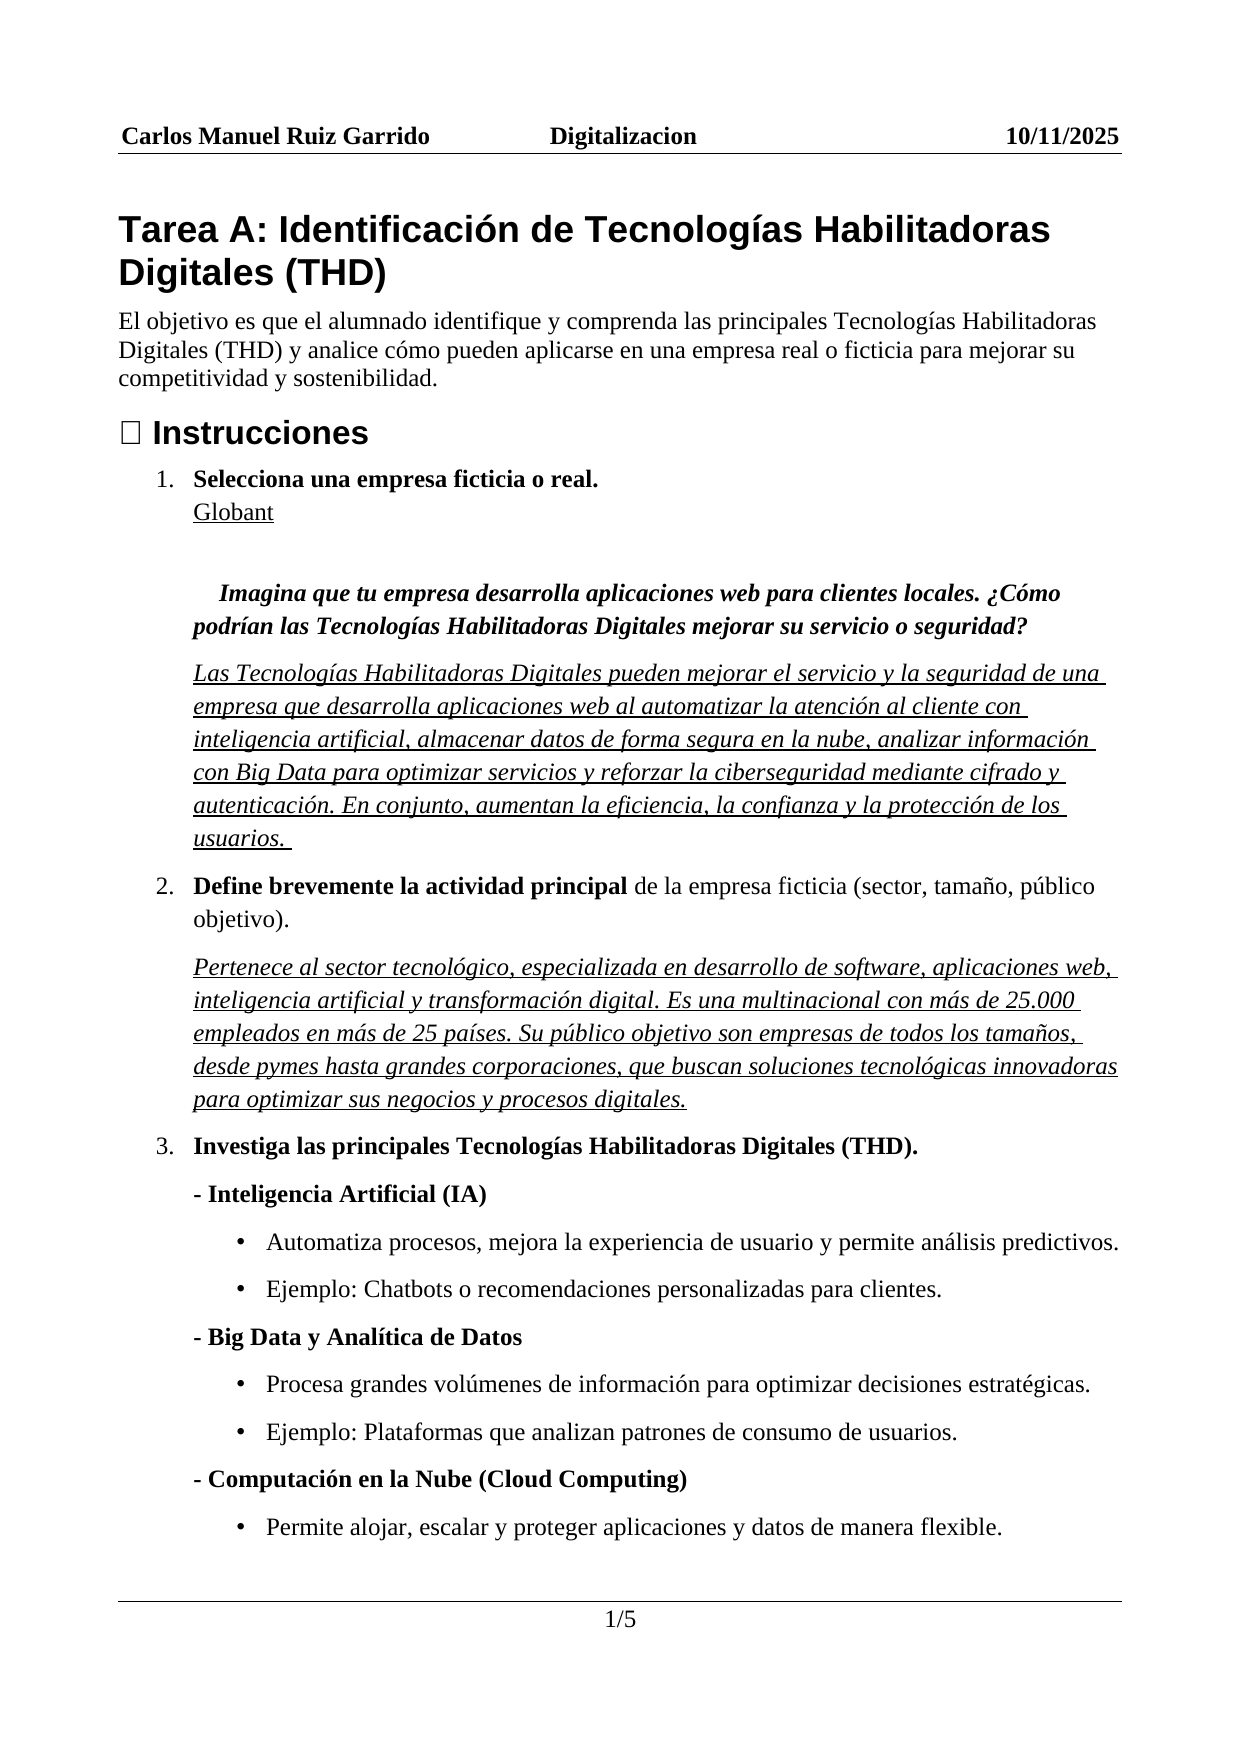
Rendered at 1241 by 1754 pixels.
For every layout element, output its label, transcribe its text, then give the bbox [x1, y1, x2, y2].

list Las Tecnologías Habilitadoras Digitales pueden mejorar el servicio y la seguridad de una empresa que desarrolla aplicaciones web al automatizar la atención al cliente con inteligencia artificial, almacenar datos de forma segura en la nube, analizar información con Big Data para optimizar servicios y reforzar la ciberseguridad mediante cifrado y autenticación. En conjunto, aumentan la eficiencia, la confianza y la protección de los usuarios. [156, 658, 1122, 852]
subtitle Tarea A: Identificación de Tecnologías Habilitadoras Digitales (THD) [118, 207, 1122, 293]
subtitle 🧭 Instrucciones [118, 413, 1122, 452]
list Procesa grandes volúmenes de información para optimizar decisiones estratégicas. [236, 1369, 1122, 1398]
list 💡 Imagina que tu empresa desarrolla aplicaciones web para clientes locales. ¿Cómo podrían las Tecnologías Habilitadoras Digitales mejorar su servicio o seguridad? [156, 545, 1122, 639]
list - Inteligencia Artificial (IA) [156, 1179, 1122, 1208]
list - Big Data y Analítica de Datos [156, 1322, 1122, 1351]
list Investiga las principales Tecnologías Habilitadoras Digitales (THD). [156, 1131, 1122, 1160]
list Automatiza procesos, mejora la experiencia de usuario y permite análisis predictivos. [236, 1227, 1122, 1255]
list Ejemplo: Plataformas que analizan patrones de consumo de usuarios. [236, 1417, 1122, 1446]
list Pertenece al sector tecnológico, especializada en desarrollo de software, aplicaciones web, inteligencia artificial y transformación digital. Es una multinacional con más de 25.000 empleados en más de 25 países. Su público objetivo son empresas de todos los tamaños, desde pymes hasta grandes corporaciones, que buscan soluciones tecnológicas innovadoras para optimizar sus negocios y procesos digitales. [156, 952, 1122, 1112]
list Ejemplo: Chatbots o recomendaciones personalizadas para clientes. [236, 1274, 1122, 1303]
list Selecciona una empresa ficticia o real. Globant [156, 464, 1122, 526]
text El objetivo es que el alumnado identifique y comprenda las principales Tecnologías Habilitadoras Digitales (THD) y analice cómo pueden aplicarse en una empresa real o ficticia para mejorar su competitividad y sostenibilidad. [118, 306, 1122, 392]
list - Computación en la Nube (Cloud Computing) [156, 1464, 1122, 1493]
list Permite alojar, escalar y proteger aplicaciones y datos de manera flexible. [236, 1512, 1122, 1541]
list Define brevemente la actividad principal de la empresa ficticia (sector, tamaño, público objetivo). [156, 871, 1122, 933]
